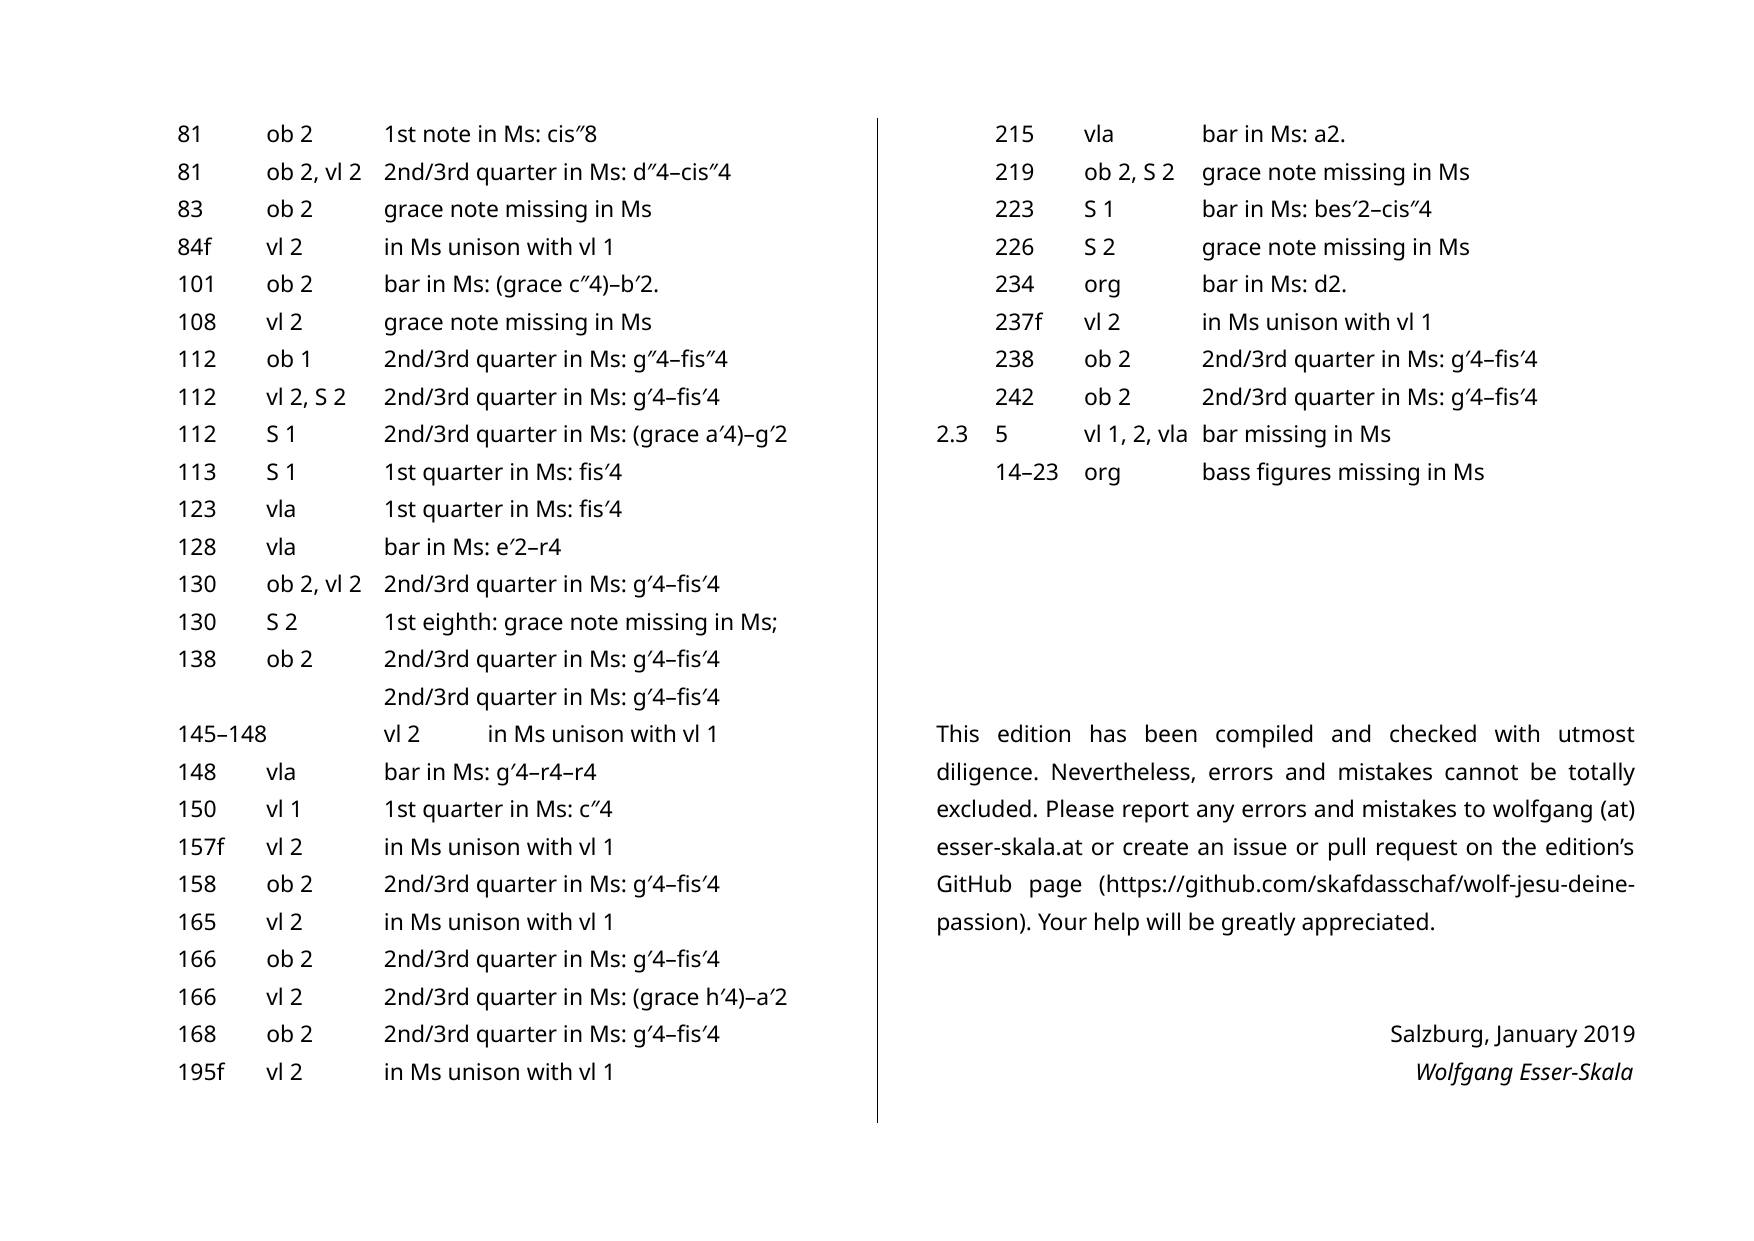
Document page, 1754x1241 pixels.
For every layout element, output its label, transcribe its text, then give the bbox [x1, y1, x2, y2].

text 215 vla bar in Ms: a2. 219 ob 2, S 2 grace note missing in Ms 223 S 1 bar in Ms: bes′2–cis″4 226 S 2 grace note missing in Ms 234 org bar in Ms: d2. 237f vl 2 in Ms unison with vl 1 238 ob 2 2nd/3rd quarter in Ms: g′4–fis′4 242 ob 2 2nd/3rd quarter in Ms: g′4–fis′4 2.3 5 vl 1, 2, vla bar missing in Ms 14–23 org bass figures missing in Ms [936, 118, 1636, 712]
text Salzburg, January 2019 Wolfgang Esser-Skala [936, 1018, 1636, 1087]
text This edition has been compiled and checked with utmost diligence. Nevertheless, errors and mistakes cannot be totally excluded. Please report any errors and mistakes to wolfgang (at) esser-skala.at or create an issue or pull request on the edition’s GitHub page (https://github.com/skafdasschaf/wolf-jesu-deine-passion). Your help will be greatly appreciated. [936, 718, 1636, 937]
text 81 ob 2 1st note in Ms: cis″8 81 ob 2, vl 2 2nd/3rd quarter in Ms: d″4–cis″4 83 ob 2 grace note missing in Ms 84f vl 2 in Ms unison with vl 1 101 ob 2 bar in Ms: (grace c″4)–b′2. 108 vl 2 grace note missing in Ms 112 ob 1 2nd/3rd quarter in Ms: g″4–fis″4 112 vl 2, S 2 2nd/3rd quarter in Ms: g′4–fis′4 112 S 1 2nd/3rd quarter in Ms: (grace a′4)–g′2 113 S 1 1st quarter in Ms: fis′4 123 vla 1st quarter in Ms: fis′4 128 vla bar in Ms: e′2–r4 130 ob 2, vl 2 2nd/3rd quarter in Ms: g′4–fis′4 130 S 2 1st eighth: grace note missing in Ms; 138 ob 2 2nd/3rd quarter in Ms: g′4–fis′4 2nd/3rd quarter in Ms: g′4–fis′4 145–148 vl 2 in Ms unison with vl 1 148 vla bar in Ms: g′4–r4–r4 150 vl 1 1st quarter in Ms: c″4 157f vl 2 in Ms unison with vl 1 158 ob 2 2nd/3rd quarter in Ms: g′4–fis′4 165 vl 2 in Ms unison with vl 1 166 ob 2 2nd/3rd quarter in Ms: g′4–fis′4 166 vl 2 2nd/3rd quarter in Ms: (grace h′4)–a′2 168 ob 2 2nd/3rd quarter in Ms: g′4–fis′4 195f vl 2 in Ms unison with vl 1 [118, 118, 818, 1087]
